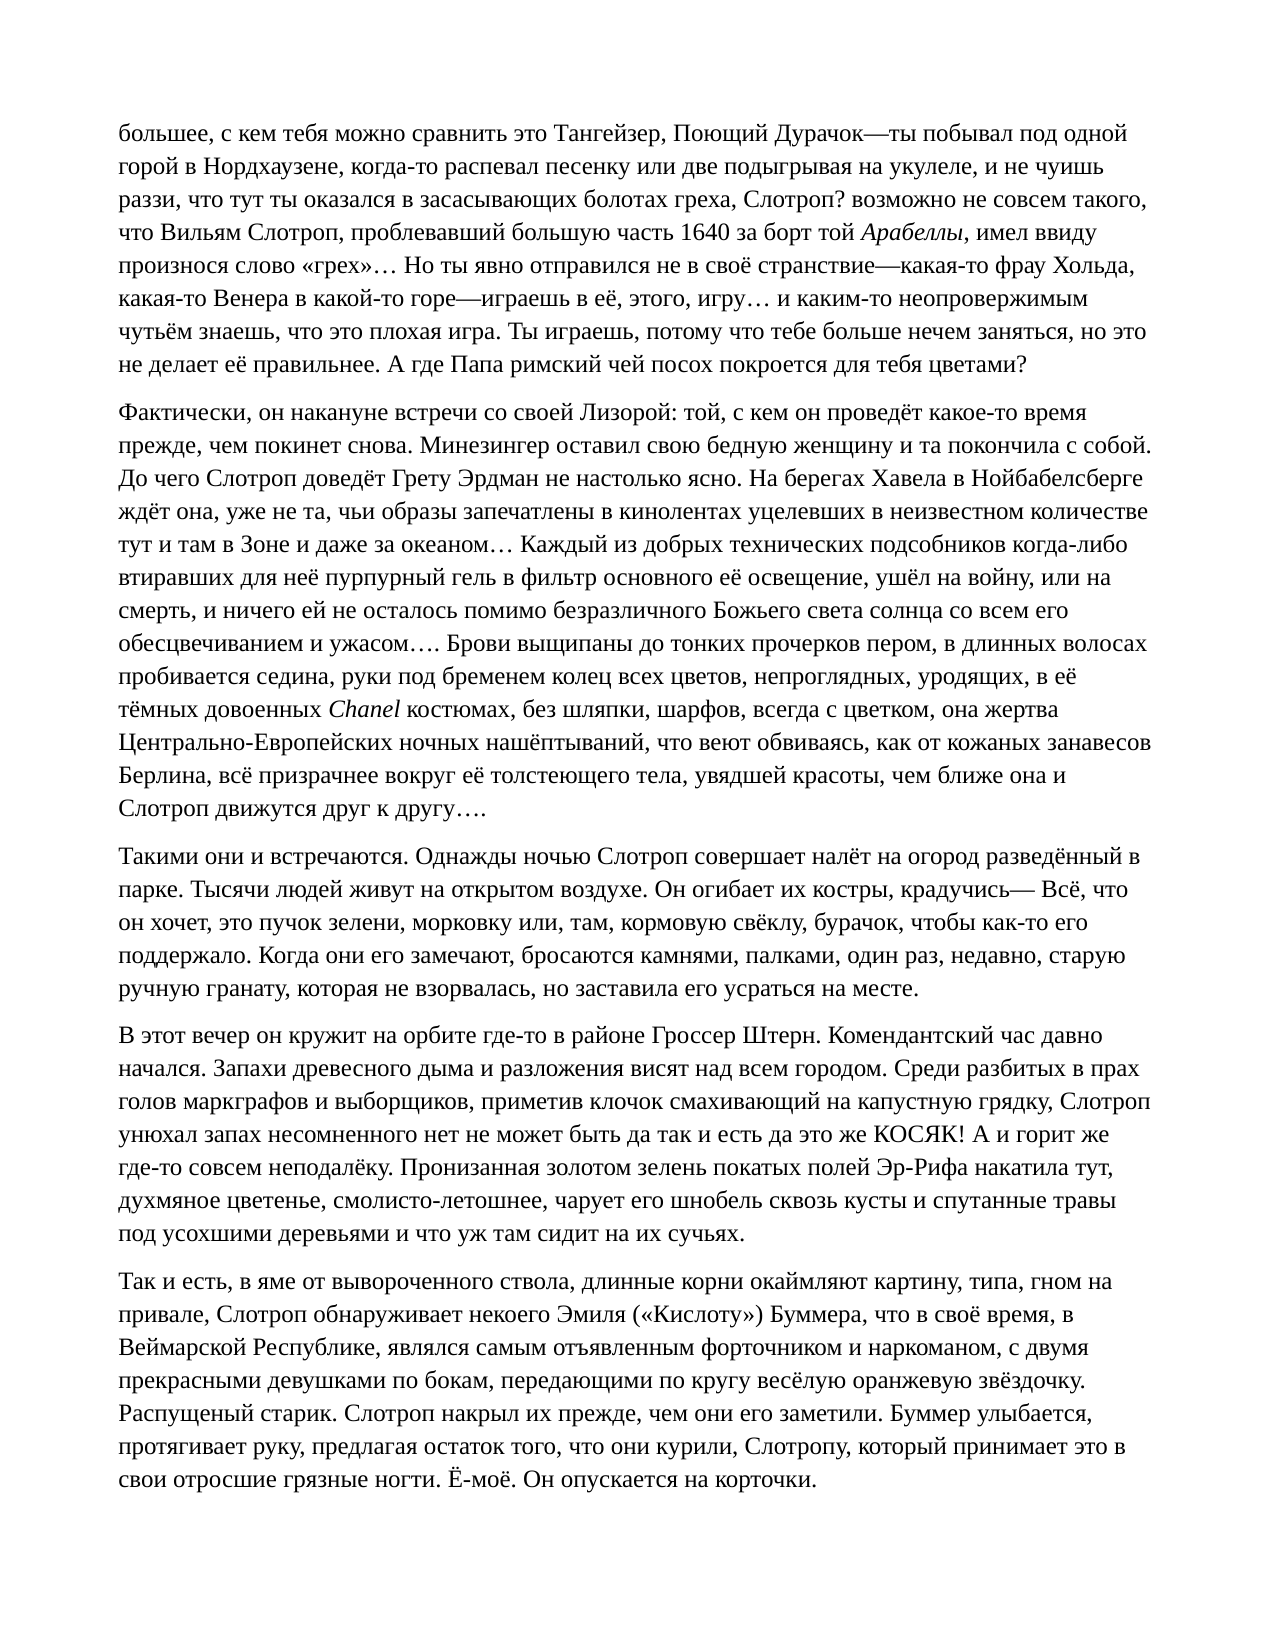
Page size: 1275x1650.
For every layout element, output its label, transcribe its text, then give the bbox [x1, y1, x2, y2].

text В этот вечер он кружит на орбите где-то в районе Гроссер Штерн. Комендантский час давно начался. Запахи древесного дыма и разложения висят над всем городом. Среди разбитых в прах голов маркграфов и выборщиков, приметив клочок смахивающий на капустную грядку, Слотроп унюхал запах несомненного нет не может быть да так и есть да это же КОСЯК! А и горит же где-то совсем неподалёку. Пронизанная золотом зелень покатых полей Эр-Рифа накатила тут, духмяное цветенье, смолисто-летошнее, чарует его шнобель сквозь кусты и спутанные травы под усохшими деревьями и что уж там сидит на их сучьях. [118, 1020, 1157, 1247]
text Фактически, он накануне встречи со своей Лизорой: той, с кем он проведёт какое-то время прежде, чем покинет снова. Минезингер оставил свою бедную женщину и та покончила с собой. До чего Слотроп доведёт Грету Эрдман не настолько ясно. На берегах Хавела в Нойбабелсберге ждёт она, уже не та, чьи образы запечатлены в кинолентах уцелевших в неизвестном количестве тут и там в Зоне и даже за океаном… Каждый из добрых технических подсобников когда-либо втиравших для неё пурпурный гель в фильтр основного её освещение, ушёл на войну, или на смерть, и ничего ей не осталось помимо безразличного Божьего света солнца со всем его обесцвечиванием и ужасом…. Брови выщипаны до тонких прочерков пером, в длинных волосах пробивается седина, руки под бременем колец всех цветов, непроглядных, уродящих, в её тёмных довоенных Chanel костюмах, без шляпки, шарфов, всегда с цветком, она жертва Центрально-Европейских ночных нашёптываний, что веют обвиваясь, как от кожаных занавесов Берлина, всё призрачнее вокруг её толстеющего тела, увядшей красоты, чем ближе она и Слотроп движутся друг к другу…. [118, 397, 1157, 822]
text Такими они и встречаются. Однажды ночью Слотроп совершает налёт на огород разведённый в парке. Тысячи людей живут на открытом воздухе. Он огибает их костры, крадучись— Всё, что он хочет, это пучок зелени, морковку или, там, кормовую свёклу, бурачок, чтобы как-то его поддержало. Когда они его замечают, бросаются камнями, палками, один раз, недавно, старую ручную гранату, которая не взорвалась, но заставила его усраться на месте. [118, 841, 1157, 1002]
text большее, с кем тебя можно сравнить это Тангейзер, Поющий Дурачок—ты побывал под одной горой в Нордхаузене, когда-то распевал песенку или две подыгрывая на укулеле, и не чуишь раззи, что тут ты оказался в засасывающих болотах греха, Слотроп? возможно не совсем такого, что Вильям Слотроп, проблевавший большую часть 1640 за борт той Арабеллы, имел ввиду произнося слово «грех»… Но ты явно отправился не в своё странствие—какая-то фрау Хольда, какая-то Венера в какой-то горе—играешь в её, этого, игру… и каким-то неопровержимым чутьём знаешь, что это плохая игра. Ты играешь, потому что тебе больше нечем заняться, но это не делает её правильнее. А где Папа римский чей посох покроется для тебя цветами? [118, 118, 1157, 378]
text Так и есть, в яме от вывороченного ствола, длинные корни окаймляют картину, типа, гном на привале, Слотроп обнаруживает некоего Эмиля («Кислоту») Буммера, что в своё время, в Веймарской Республике, являлся самым отъявленным форточником и наркоманом, с двумя прекрасными девушками по бокам, передающими по кругу весёлую оранжевую звёздочку. Распущеный старик. Слотроп накрыл их прежде, чем они его заметили. Буммер улыбается, протягивает руку, предлагая остаток того, что они курили, Слотропу, который принимает это в свои отросшие грязные ногти. Ё-моё. Он опускается на корточки. [118, 1266, 1157, 1493]
